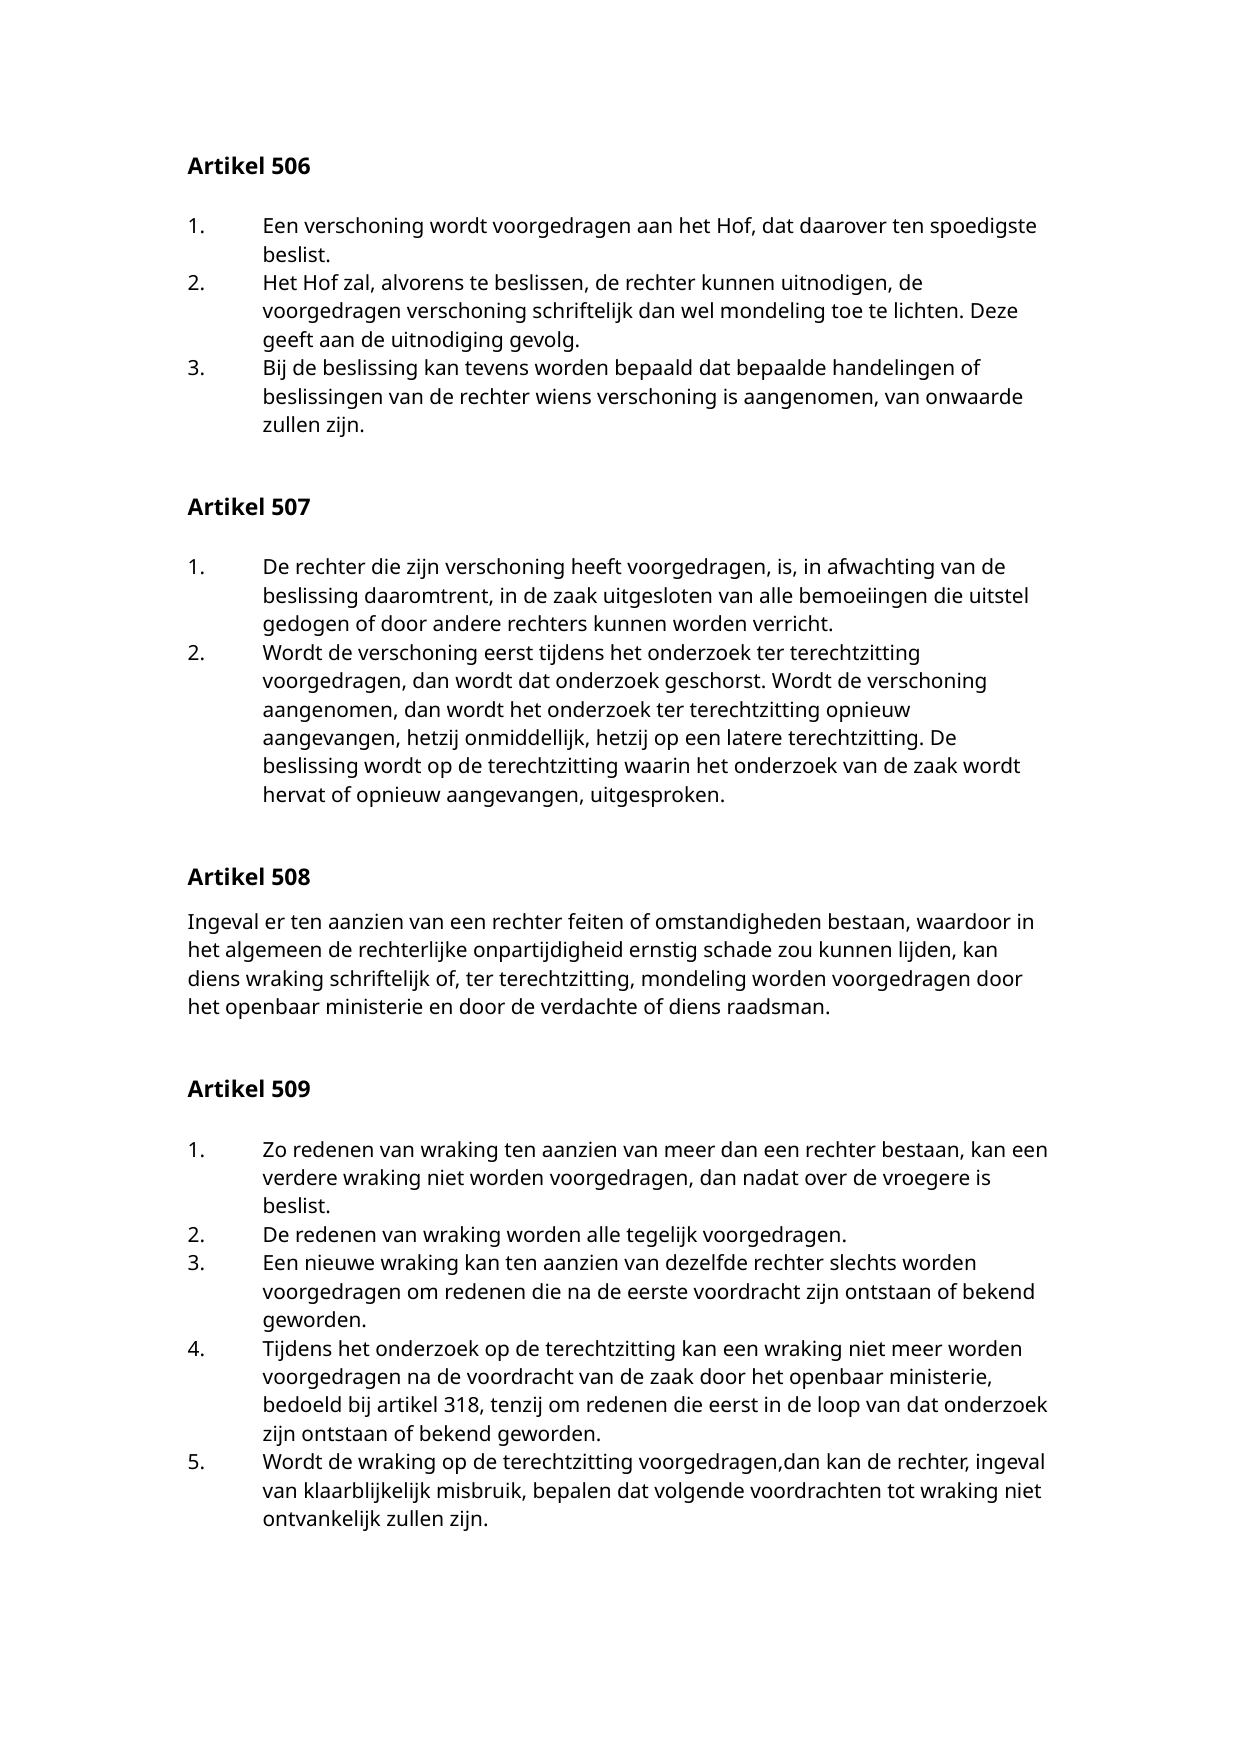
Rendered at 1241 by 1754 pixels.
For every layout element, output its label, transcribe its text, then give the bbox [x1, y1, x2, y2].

list De rechter die zijn verschoning heeft voorgedragen, is, in afwachting van de beslissing daaromtrent, in de zaak uitgesloten van alle bemoeiingen die uitstel gedogen of door andere rechters kunnen worden verricht. [187, 552, 1053, 638]
list Het Hof zal, alvorens te beslissen, de rechter kunnen uitnodigen, de voorgedragen verschoning schriftelijk dan wel mondeling toe te lichten. Deze geeft aan de uitnodiging gevolg. [187, 268, 1053, 353]
list Een verschoning wordt voorgedragen aan het Hof, dat daarover ten spoedigste beslist. [187, 211, 1053, 268]
list De redenen van wraking worden alle tegelijk voorgedragen. [187, 1220, 1053, 1248]
list Wordt de verschoning eerst tijdens het onderzoek ter terechtzitting voorgedragen, dan wordt dat onderzoek geschorst. Wordt de verschoning aangenomen, dan wordt het onderzoek ter terechtzitting opnieuw aangevangen, hetzij onmiddellijk, hetzij op een latere terechtzitting. De beslissing wordt op de terechtzitting waarin het onderzoek van de zaak wordt hervat of opnieuw aangevangen, uitgesproken. [187, 638, 1053, 808]
list Zo redenen van wraking ten aanzien van meer dan een rechter bestaan, kan een verdere wraking niet worden voorgedragen, dan nadat over de vroegere is beslist. [187, 1135, 1053, 1220]
text Ingeval er ten aanzien van een rechter feiten of omstandigheden bestaan, waardoor in het algemeen de rechterlijke onpartijdigheid ernstig schade zou kunnen lijden, kan diens wraking schriftelijk of, ter terechtzitting, mondeling worden voorgedragen door het openbaar ministerie en door de verdachte of diens raadsman. [187, 907, 1053, 1021]
subtitle Artikel 508 [187, 861, 1053, 892]
subtitle Artikel 507 [187, 491, 1053, 522]
list Tijdens het onderzoek op de terechtzitting kan een wraking niet meer worden voorgedragen na de voordracht van de zaak door het openbaar ministerie, bedoeld bij artikel 318, tenzij om redenen die eerst in de loop van dat onderzoek zijn ontstaan of bekend geworden. [187, 1334, 1053, 1447]
list Wordt de wraking op de terechtzitting voorgedragen,dan kan de rechter, ingeval van klaarblijkelijk misbruik, bepalen dat volgende voordrachten tot wraking niet ontvankelijk zullen zijn. [187, 1447, 1053, 1533]
list Bij de beslissing kan tevens worden bepaald dat bepaalde handelingen of beslissingen van de rechter wiens verschoning is aangenomen, van onwaarde zullen zijn. [187, 353, 1053, 439]
subtitle Artikel 506 [187, 150, 1053, 181]
subtitle Artikel 509 [187, 1073, 1053, 1105]
list Een nieuwe wraking kan ten aanzien van dezelfde rechter slechts worden voorgedragen om redenen die na de eerste voordracht zijn ontstaan of bekend geworden. [187, 1248, 1053, 1334]
